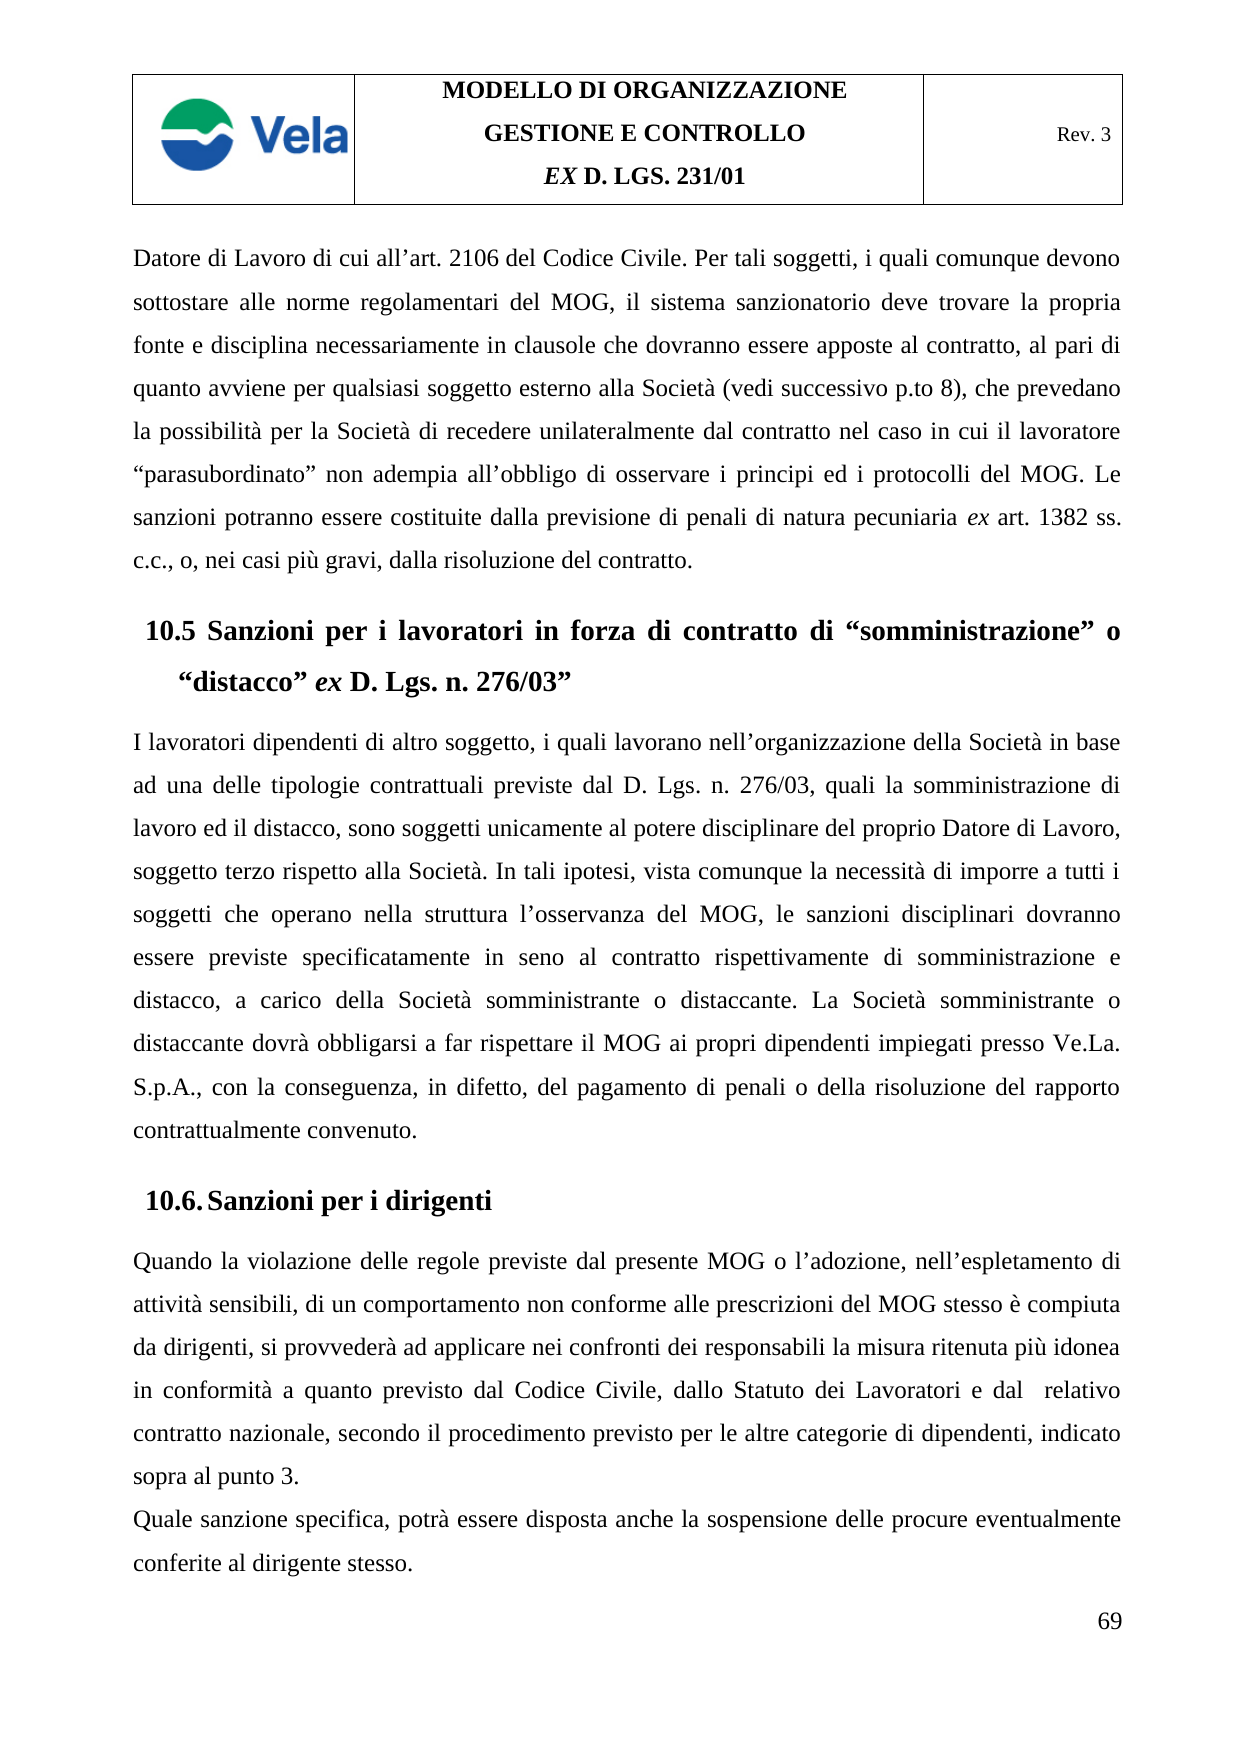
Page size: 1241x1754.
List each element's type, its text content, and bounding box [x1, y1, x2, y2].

text Datore di Lavoro di cui all’art. 2106 del Codice Civile. Per tali soggetti, i quali comunque devono sottostare alle norme regolamentari del MOG, il sistema sanzionatorio deve trovare la propria fonte e disciplina necessariamente in clausole che dovranno essere apposte al contratto, al pari di quanto avviene per qualsiasi soggetto esterno alla Società (vedi successivo p.to 8), che prevedano la possibilità per la Società di recedere unilateralmente dal contratto nel caso in cui il lavoratore “parasubordinato” non adempia all’obbligo di osservare i principi ed i protocolli del MOG. Le sanzioni potranno essere costituite dalla previsione di penali di natura pecuniaria ex art. 1382 ss. c.c., o, nei casi più gravi, dalla risoluzione del contratto. [133, 243, 1122, 574]
subtitle 10.6. Sanzioni per i dirigenti [133, 1183, 1122, 1216]
subtitle 10.5 Sanzioni per i lavoratori in forza di contratto di “somministrazione” o “distacco” ex D. Lgs. n. 276/03” [133, 613, 1122, 697]
text Quale sanzione specifica, potrà essere disposta anche la sospensione delle procure eventualmente conferite al dirigente stesso. [133, 1504, 1122, 1576]
text Quando la violazione delle regole previste dal presente MOG o l’adozione, nell’espletamento di attività sensibili, di un comportamento non conforme alle prescrizioni del MOG stesso è compiuta da dirigenti, si provvederà ad applicare nei confronti dei responsabili la misura ritenuta più idonea in conformità a quanto previsto dal Codice Civile, dallo Statuto dei Lavoratori e dal relativo contratto nazionale, secondo il procedimento previsto per le altre categorie di dipendenti, indicato sopra al punto 3. [133, 1246, 1122, 1490]
text I lavoratori dipendenti di altro soggetto, i quali lavorano nell’organizzazione della Società in base ad una delle tipologie contrattuali previste dal D. Lgs. n. 276/03, quali la somministrazione di lavoro ed il distacco, sono soggetti unicamente al potere disciplinare del proprio Datore di Lavoro, soggetto terzo rispetto alla Società. In tali ipotesi, vista comunque la necessità di imporre a tutti i soggetti che operano nella struttura l’osservanza del MOG, le sanzioni disciplinari dovranno essere previste specificatamente in seno al contratto rispettivamente di somministrazione e distacco, a carico della Società somministrante o distaccante. La Società somministrante o distaccante dovrà obbligarsi a far rispettare il MOG ai propri dipendenti impiegati presso Ve.La. S.p.A., con la conseguenza, in difetto, del pagamento di penali o della risoluzione del rapporto contrattualmente convenuto. [133, 727, 1122, 1143]
